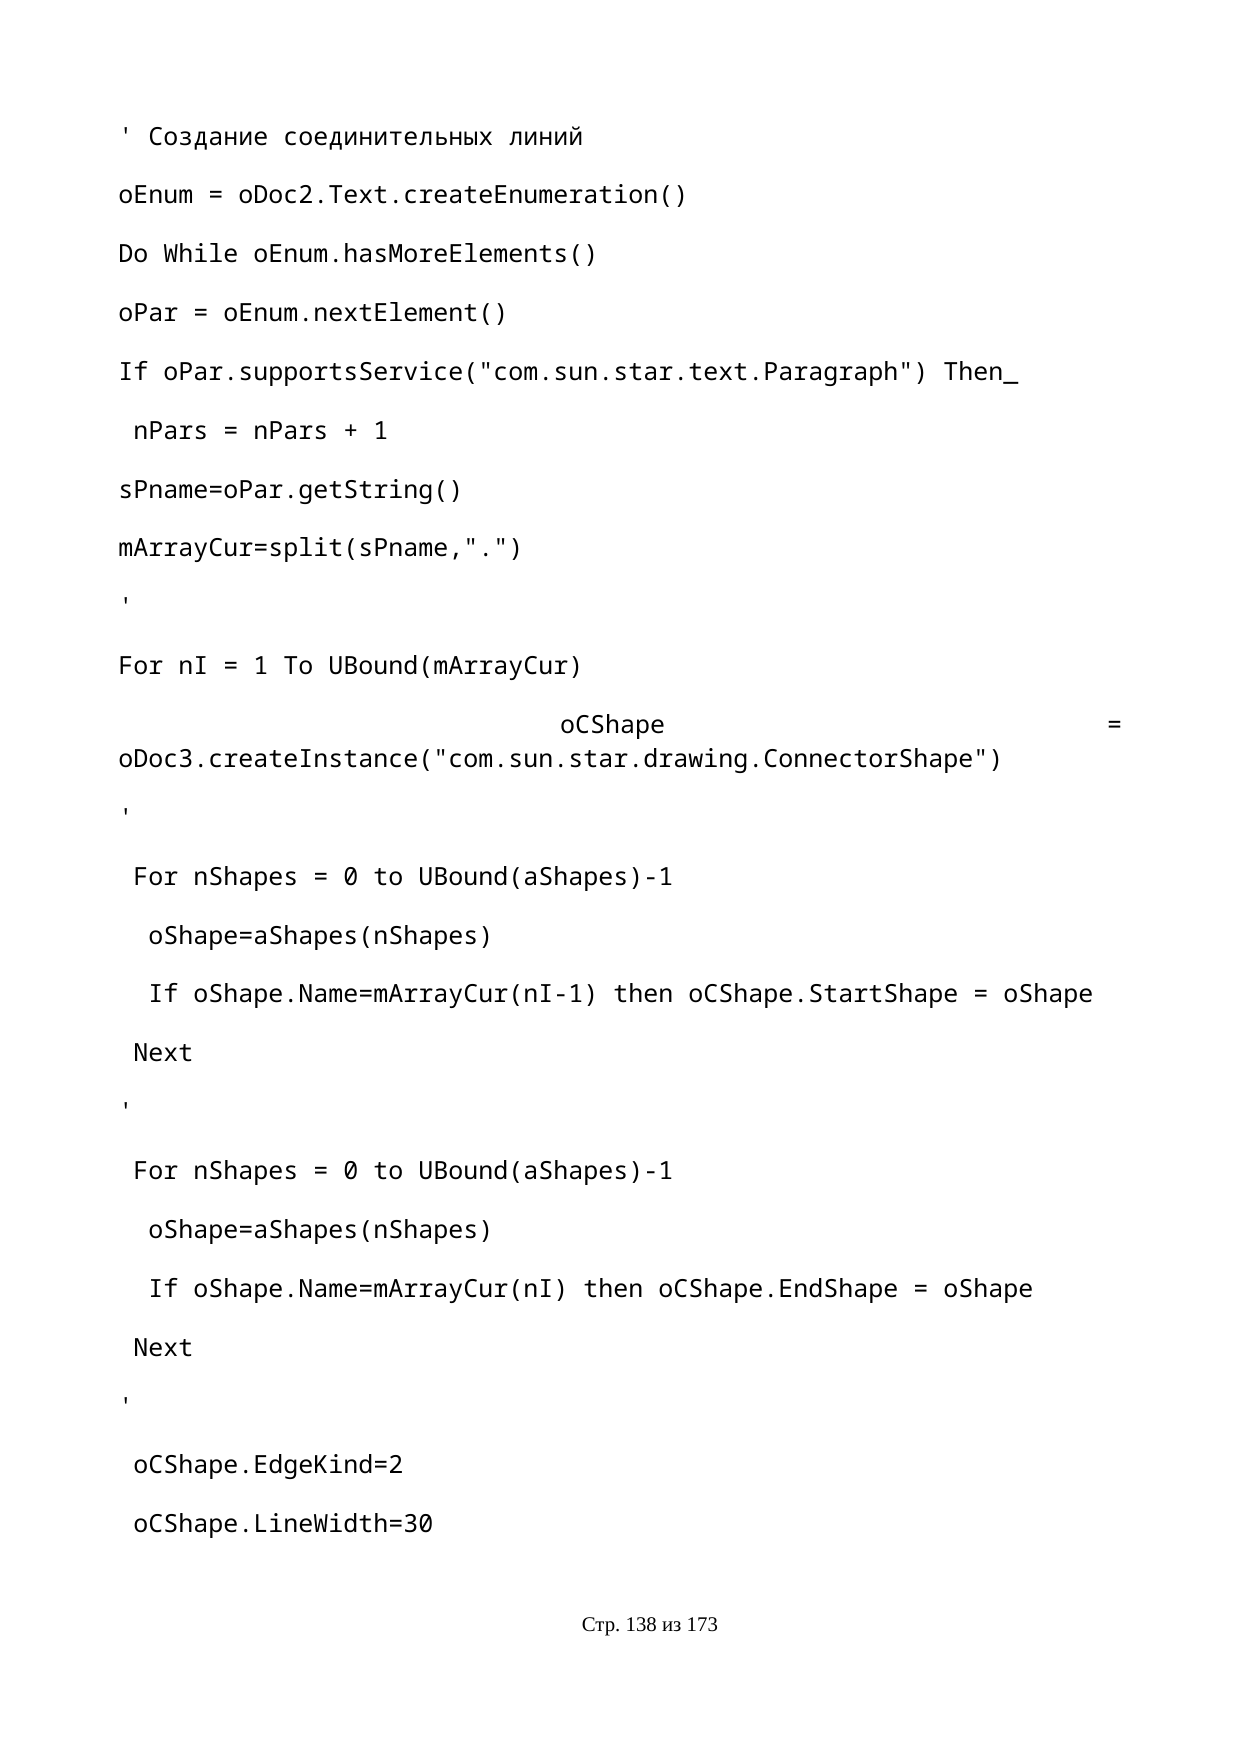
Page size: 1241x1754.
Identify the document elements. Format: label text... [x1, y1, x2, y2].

text oEnum = oDoc2.Text.createEnumeration() [118, 177, 1122, 211]
text For nI = 1 To UBound(mArrayCur) [118, 648, 1122, 682]
text Next [118, 1035, 1122, 1069]
text oCShape = oDoc3.createInstance("com.sun.star.drawing.ConnectorShape") [118, 707, 1122, 775]
text If oShape.Name=mArrayCur(nI-1) then oCShape.StartShape = oShape [118, 976, 1122, 1010]
text oPar = oEnum.nextElement() [118, 295, 1122, 329]
text mArrayCur=split(sPname,".") [118, 530, 1122, 564]
text ' [118, 589, 1122, 623]
text ' Создание соединительных линий [118, 118, 1122, 152]
text oShape=aShapes(nShapes) [118, 917, 1122, 951]
text If oPar.supportsService("com.sun.star.text.Paragraph") Then_ [118, 353, 1122, 388]
text Next [118, 1329, 1122, 1363]
text ' [118, 1094, 1122, 1128]
text For nShapes = 0 to UBound(aShapes)-1 [118, 1153, 1122, 1187]
text oShape=aShapes(nShapes) [118, 1212, 1122, 1246]
text oCShape.LineWidth=30 [118, 1506, 1122, 1540]
text sPname=oPar.getString() [118, 471, 1122, 505]
text If oShape.Name=mArrayCur(nI) then oCShape.EndShape = oShape [118, 1270, 1122, 1304]
text oCShape.EdgeKind=2 [118, 1447, 1122, 1481]
text nPars = nPars + 1 [118, 412, 1122, 446]
text ' [118, 1388, 1122, 1422]
text ' [118, 799, 1122, 834]
text Do While oEnum.hasMoreElements() [118, 236, 1122, 270]
text For nShapes = 0 to UBound(aShapes)-1 [118, 858, 1122, 892]
